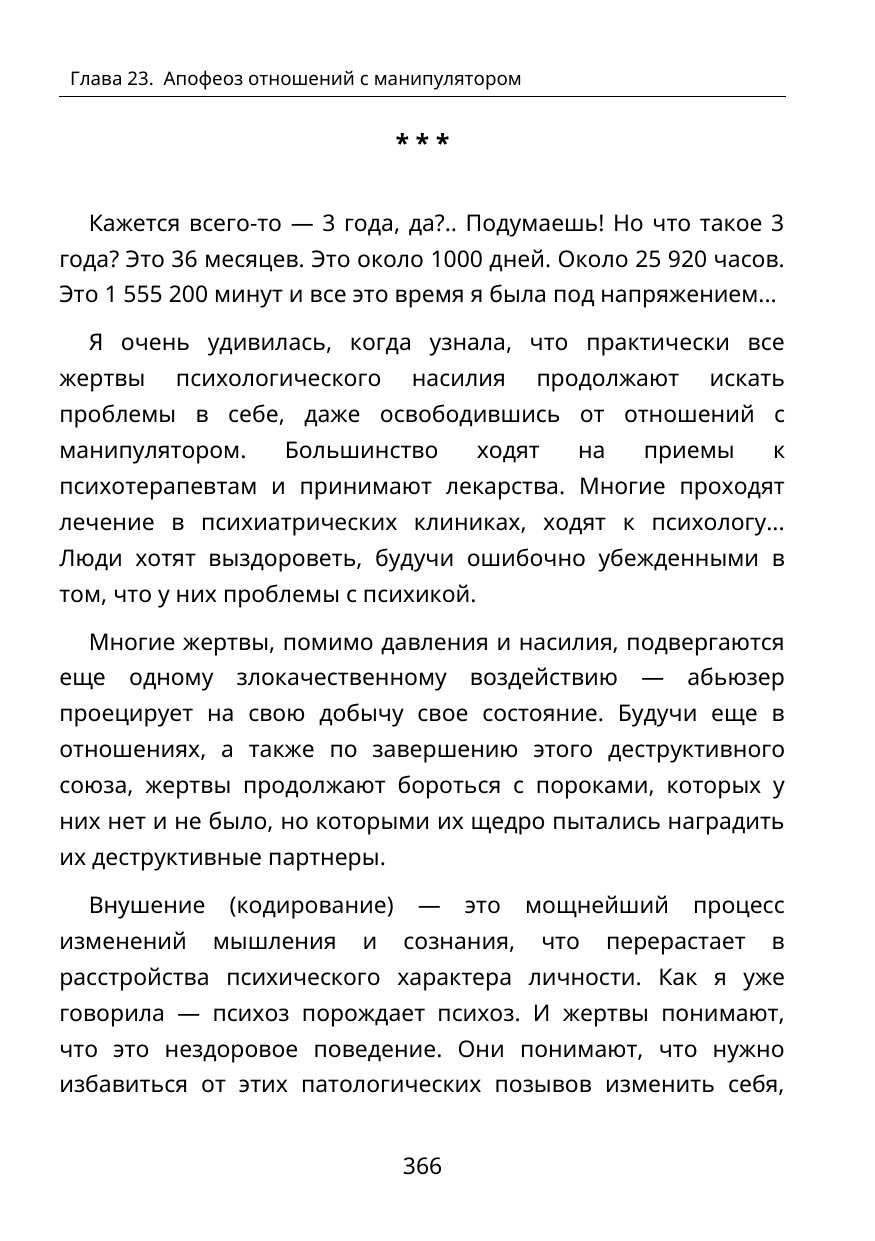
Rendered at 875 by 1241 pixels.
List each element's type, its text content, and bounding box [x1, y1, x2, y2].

text Кажется всего-то — 3 года, да?.. Подумаешь! Но что такое 3 года? Это 36 месяцев. Это около 1000 дней. Около 25 920 часов. Это 1 555 200 минут и все это время я была под напряжением... [59, 207, 786, 310]
text Я очень удивилась, когда узнала, что практически все жертвы психологического насилия продолжают искать проблемы в себе, даже освободившись от отношений с манипулятором. Большинство ходят на приемы к психотерапевтам и принимают лекарства. Многие проходят лечение в психиатрических клиниках, ходят к психологу... Люди хотят выздороветь, будучи ошибочно убежденными в том, что у них проблемы с психикой. [59, 326, 786, 609]
text Внушение (кодирование) — это мощнейший процесс изменений мышления и сознания, что перерастает в расстройства психического характера личности. Как я уже говорила — психоз порождает психоз. И жертвы понимают, что это нездоровое поведение. Они понимают, что нужно избавиться от этих патологических позывов изменить себя, [59, 889, 786, 1100]
subtitle * * * [59, 126, 786, 160]
text Многие жертвы, помимо давления и насилия, подвергаются еще одному злокачественному воздействию — абьюзер проецирует на свою добычу свое состояние. Будучи еще в отношениях, а также по завершению этого деструктивного союза, жертвы продолжают бороться с пороками, которых у них нет и не было, но которыми их щедро пытались наградить их деструктивные партнеры. [59, 625, 786, 872]
